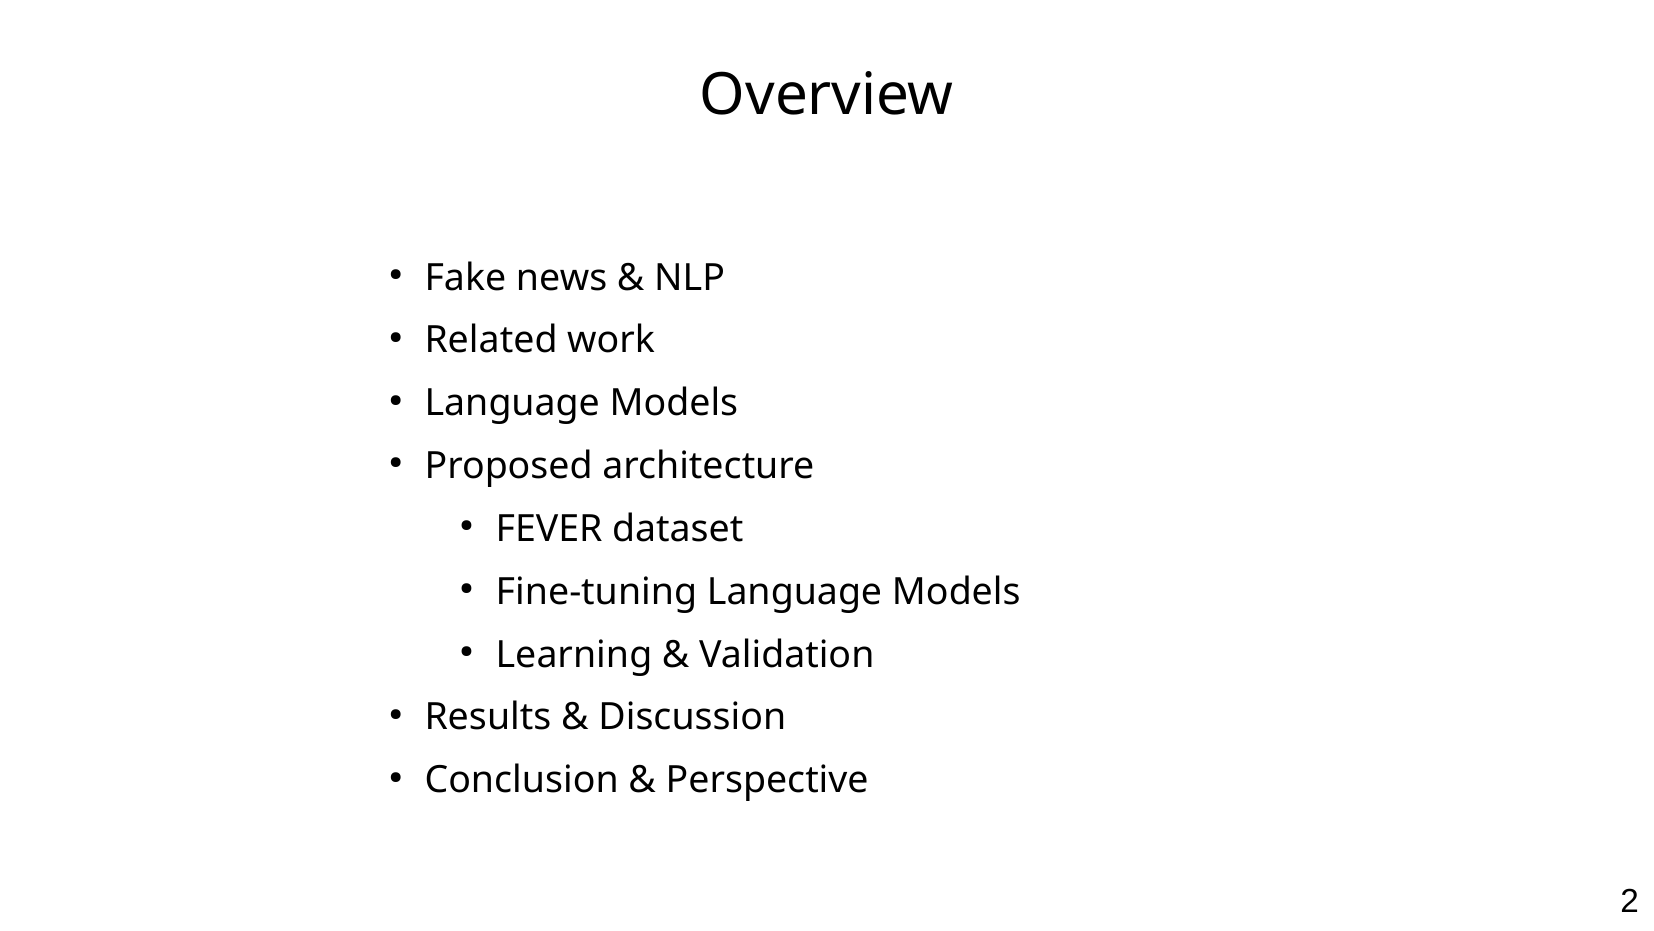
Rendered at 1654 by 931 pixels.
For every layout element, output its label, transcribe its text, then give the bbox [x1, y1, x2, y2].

text_box Fake news & NLP Related work Language Models Proposed architecture FEVER dataset Fine-tuning Language Models Learning & Validation Results & Discussion Conclusion & Perspective [374, 242, 1362, 822]
text_box [1024, 874, 1654, 931]
text_box Overview [376, 45, 1277, 140]
